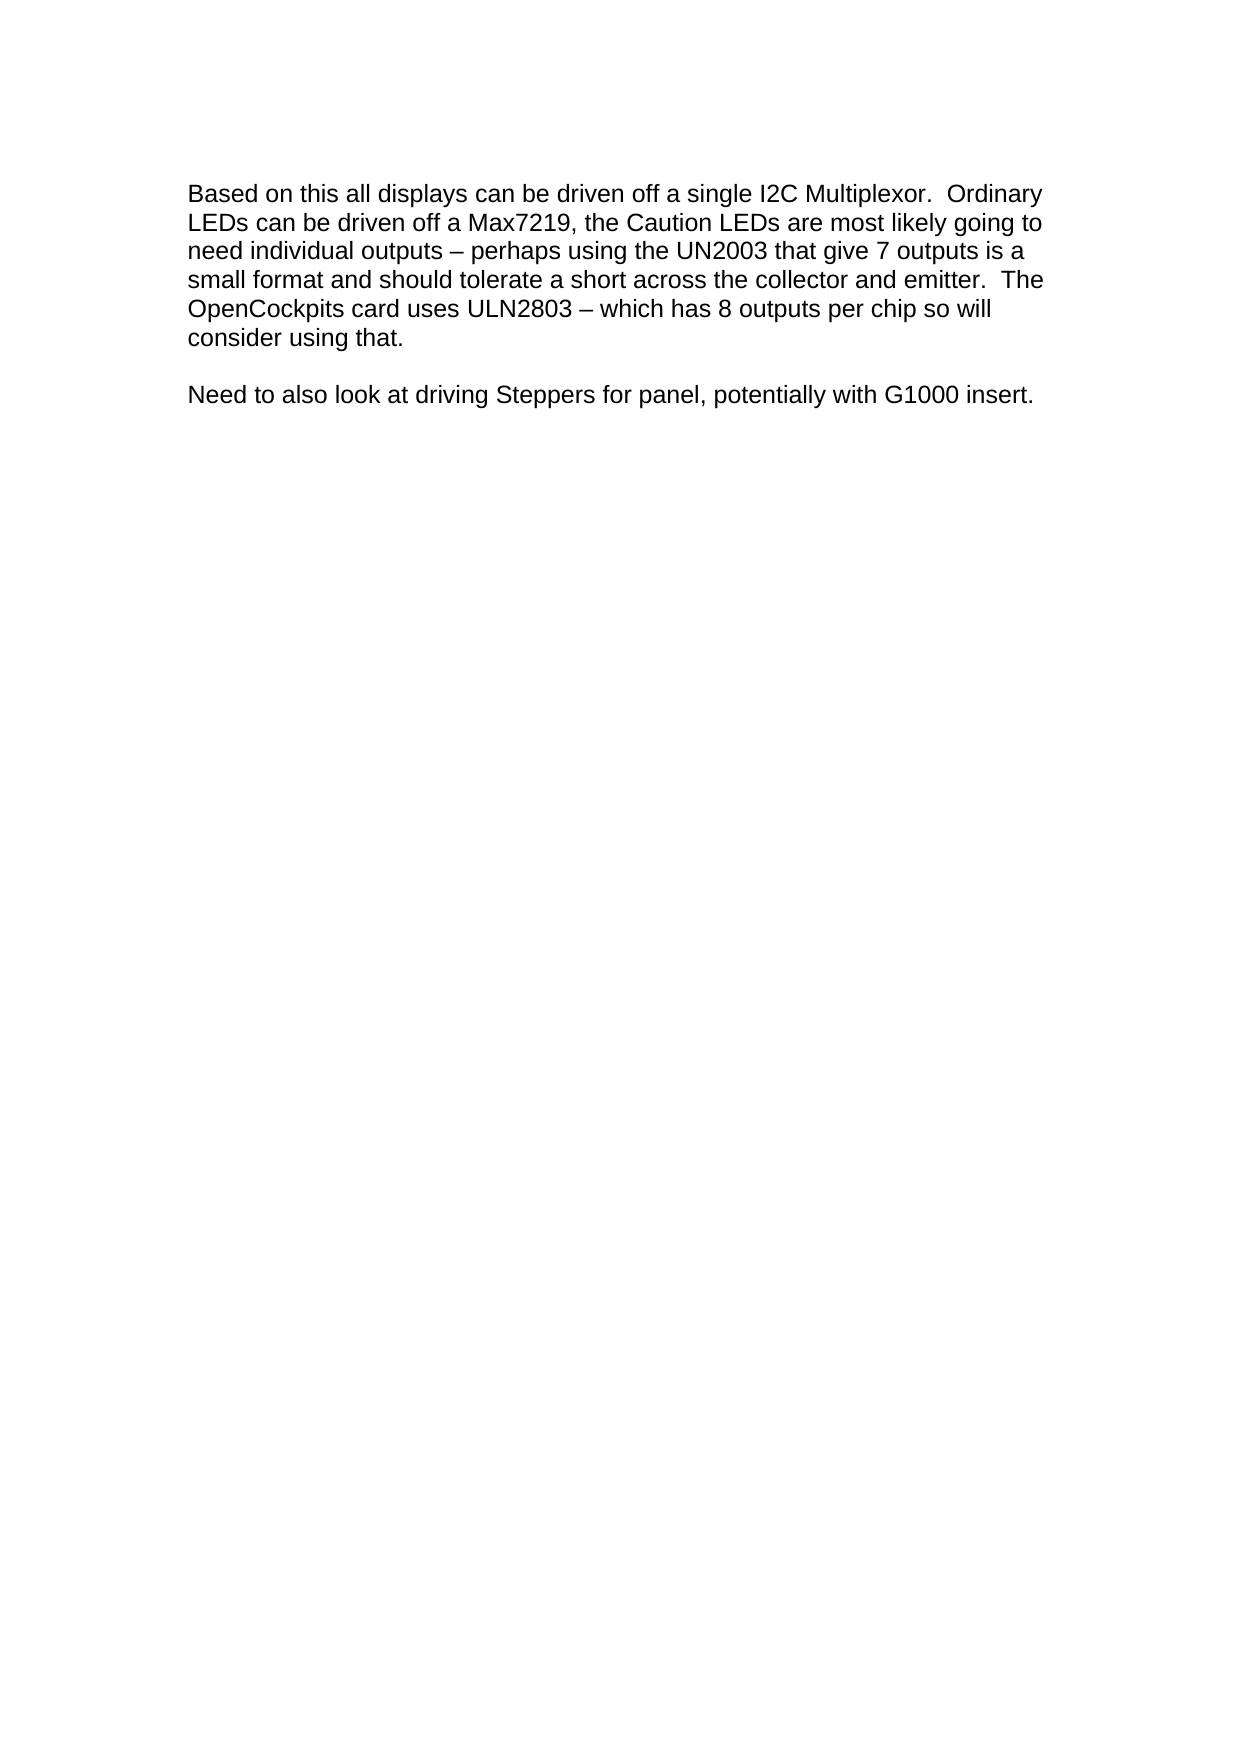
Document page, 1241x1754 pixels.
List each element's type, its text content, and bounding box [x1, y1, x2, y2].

text Need to also look at driving Steppers for panel, potentially with G1000 insert. [187, 380, 1053, 409]
text Based on this all displays can be driven off a single I2C Multiplexor. Ordinary LEDs can be driven off a Max7219, the Caution LEDs are most likely going to need individual outputs – perhaps using the UN2003 that give 7 outputs is a small format and should tolerate a short across the collector and emitter. The OpenCockpits card uses ULN2803 – which has 8 outputs per chip so will consider using that. [187, 179, 1053, 351]
